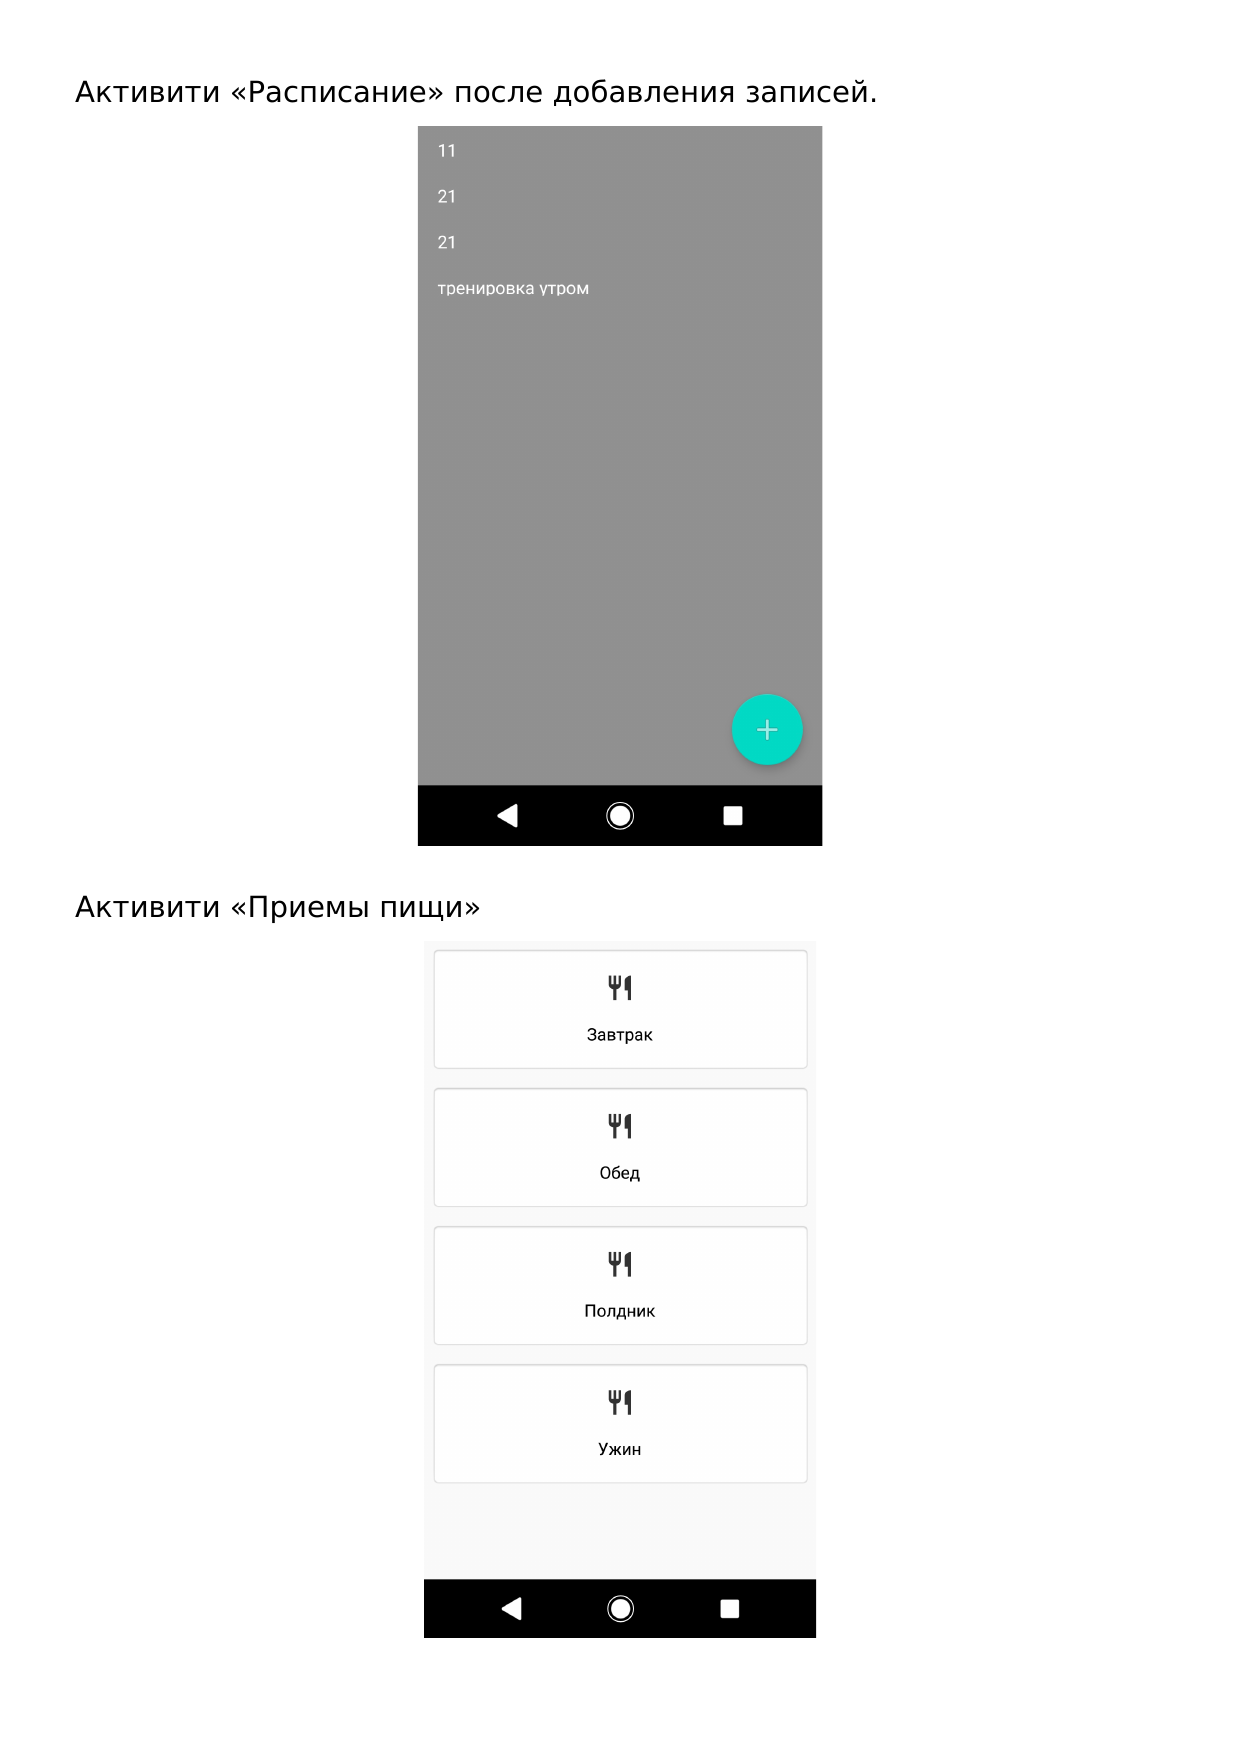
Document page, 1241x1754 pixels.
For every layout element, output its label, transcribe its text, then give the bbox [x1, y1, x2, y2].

text Активити «Приемы пищи» [75, 890, 1165, 924]
picture [424, 941, 817, 1638]
picture [417, 126, 823, 846]
text Активити «Расписание» после добавления записей. [75, 75, 1165, 109]
